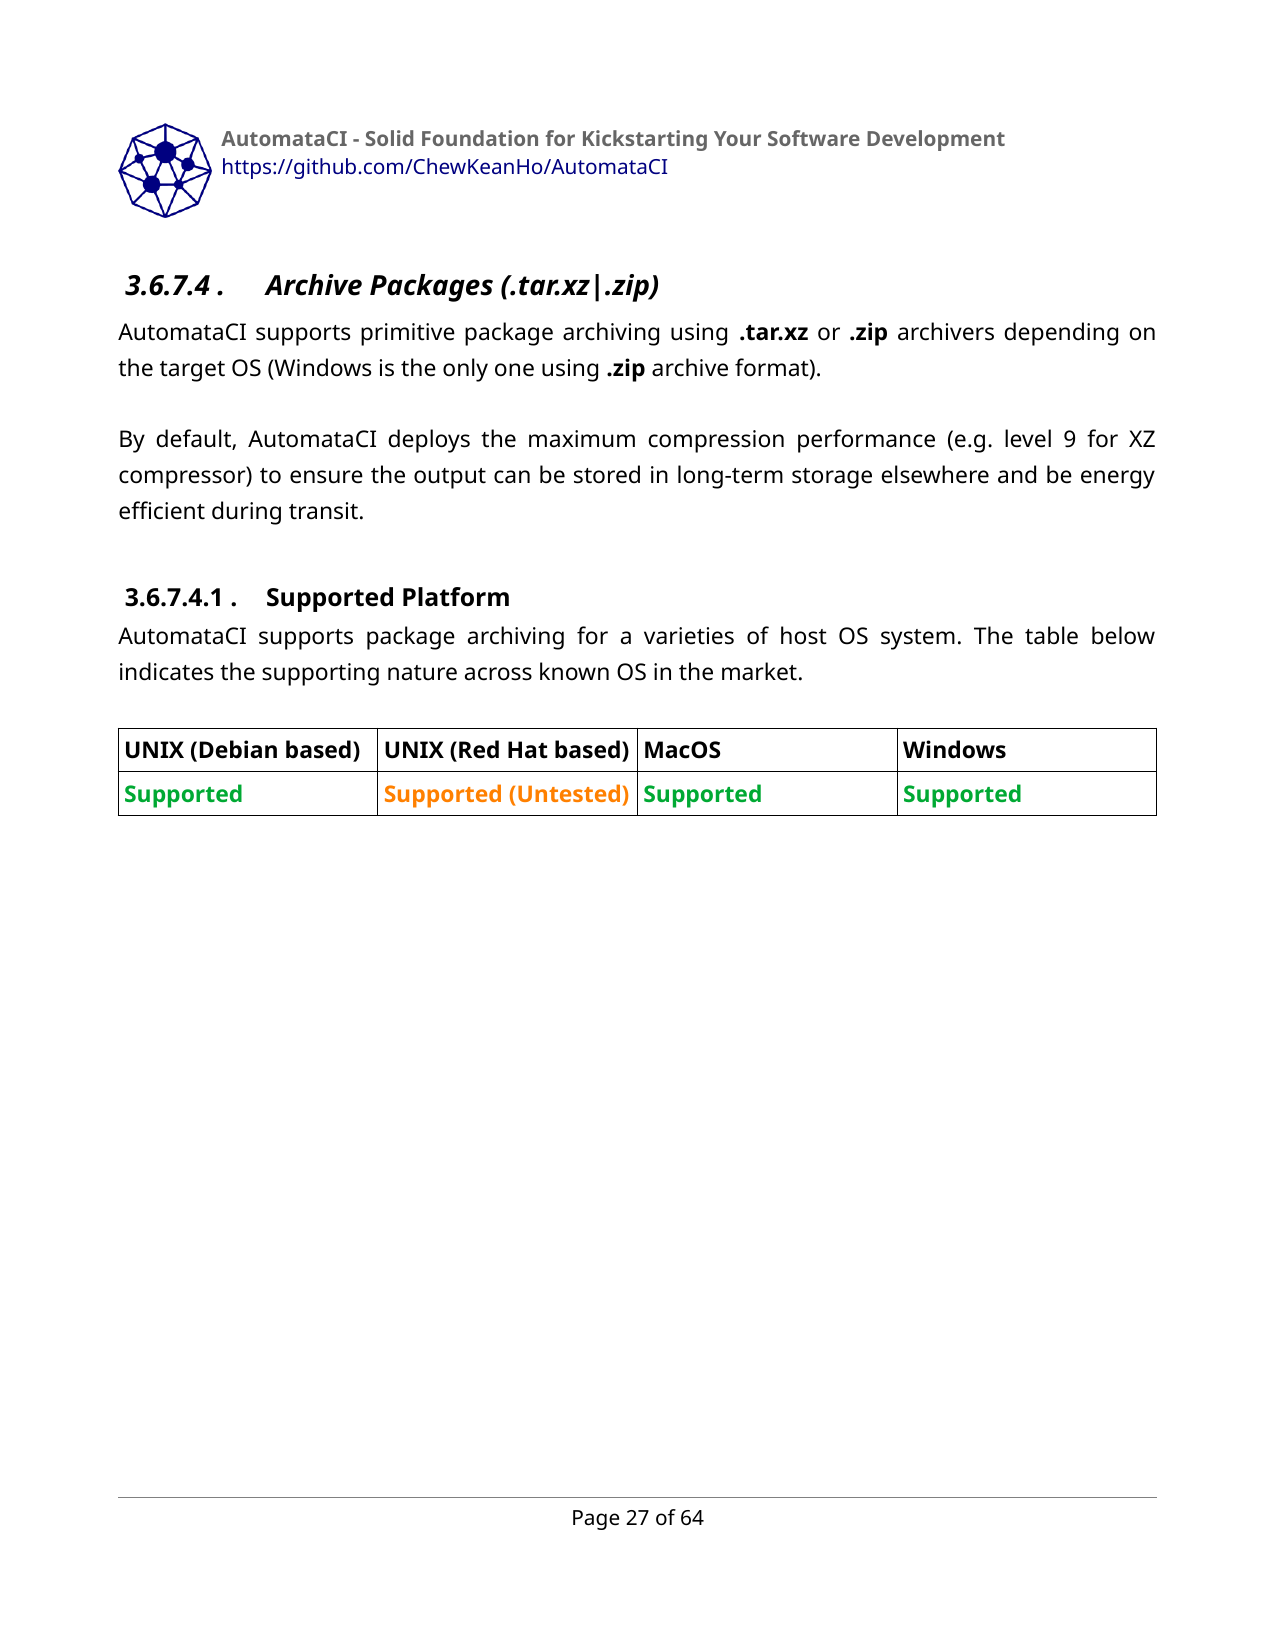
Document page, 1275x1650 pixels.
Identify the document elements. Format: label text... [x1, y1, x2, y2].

text AutomataCI supports package archiving for a varieties of host OS system. The table below indicates the supporting nature across known OS in the market. [118, 619, 1157, 687]
table_header MacOS [638, 729, 897, 771]
table_cell Supported [898, 772, 1156, 815]
table_cell Supported [119, 772, 377, 815]
table_header UNIX (Debian based) [119, 729, 377, 771]
table_header Windows [898, 729, 1156, 771]
table_header UNIX (Red Hat based) [378, 729, 637, 771]
subtitle Supported Platform [118, 579, 1157, 613]
text AutomataCI supports primitive package archiving using .tar.xz or .zip archivers depending on the target OS (Windows is the only one using .zip archive format). [118, 316, 1157, 383]
subtitle Archive Packages (.tar.xz|.zip) [118, 265, 1157, 303]
table_cell Supported [638, 772, 897, 815]
text By default, AutomataCI deploys the maximum compression performance (e.g. level 9 for XZ compressor) to ensure the output can be stored in long-term storage elsewhere and be energy efficient during transit. [118, 423, 1157, 526]
table_cell Supported (Untested) [378, 772, 637, 815]
picture [118, 123, 212, 218]
